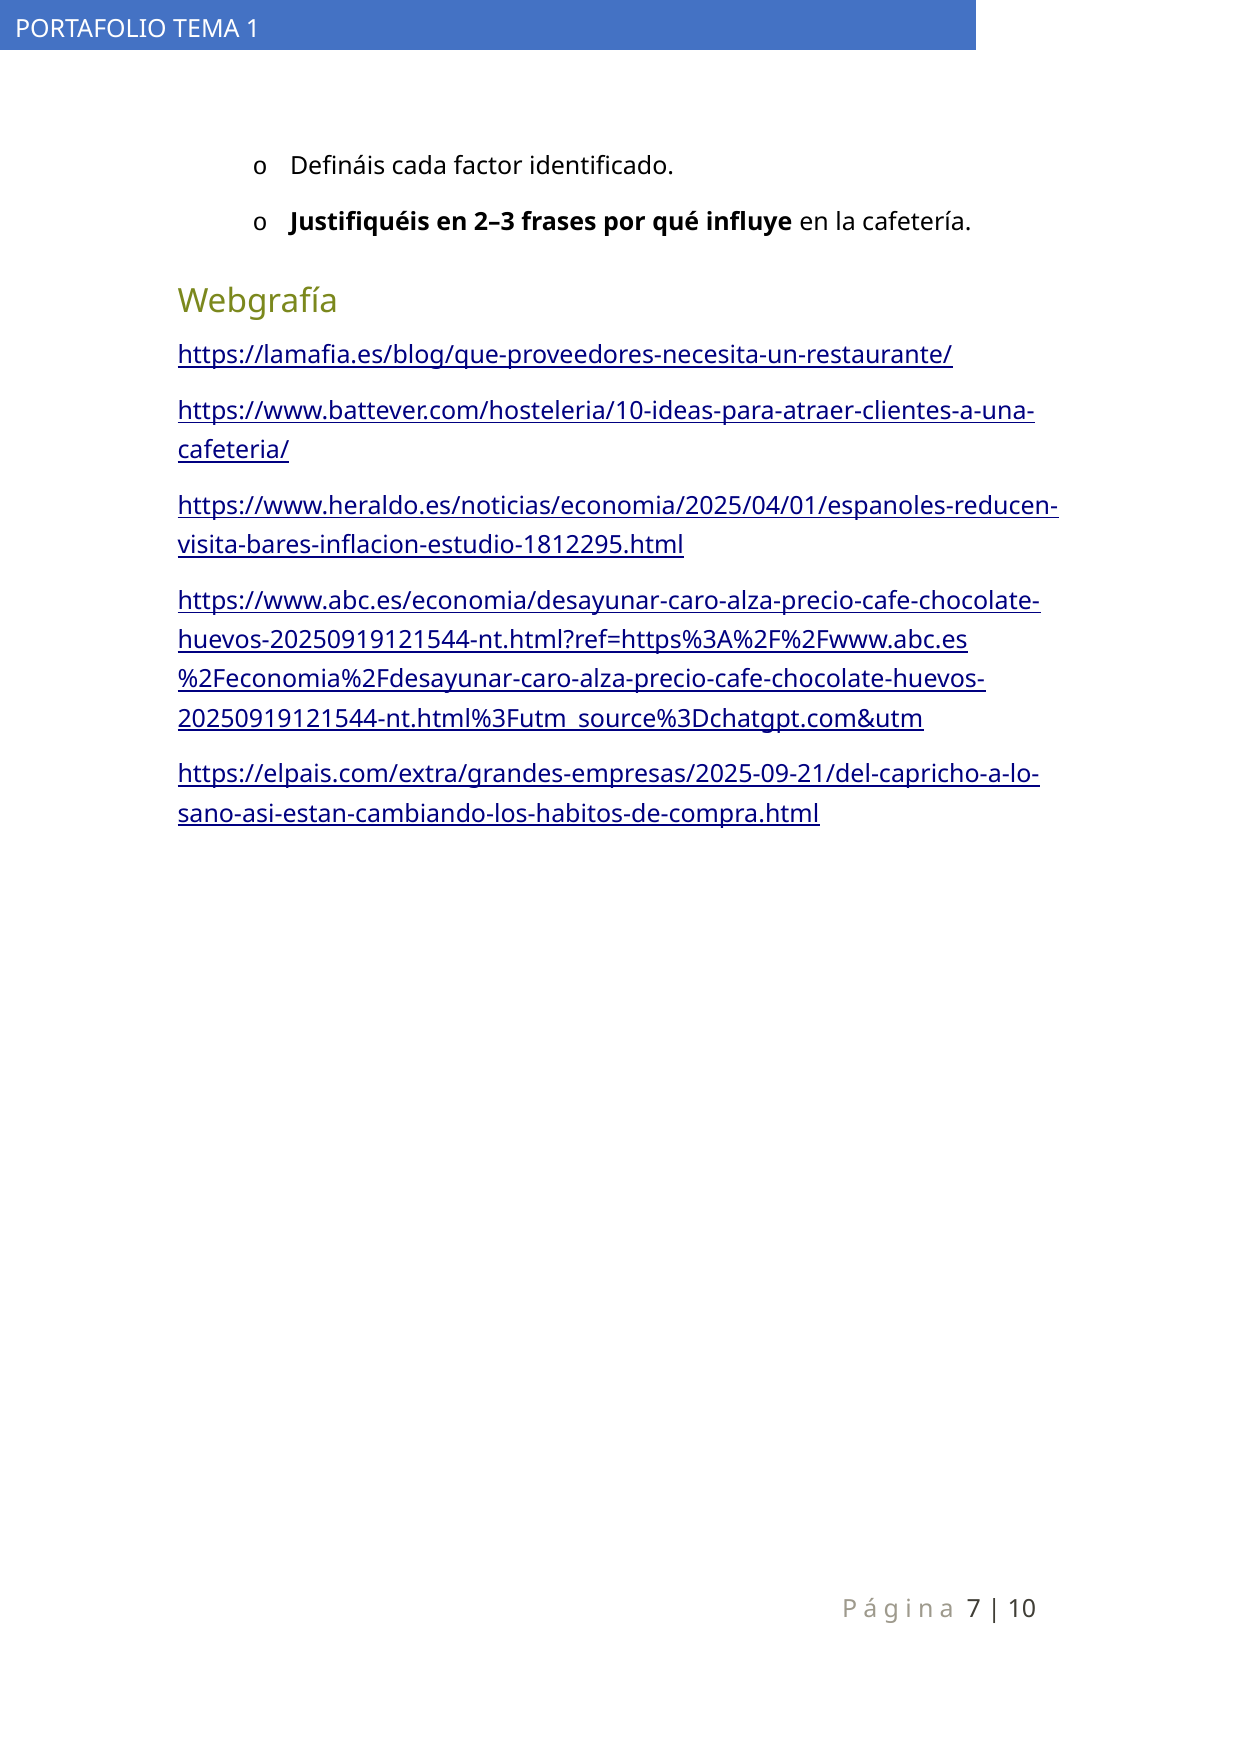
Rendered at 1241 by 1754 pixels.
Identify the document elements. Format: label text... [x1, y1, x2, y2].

text https://www.heraldo.es/noticias/economia/2025/04/01/espanoles-reducen-visita-bares-inflacion-estudio-1812295.html [177, 488, 1063, 561]
text https://lamafia.es/blog/que-proveedores-necesita-un-restaurante/ [177, 337, 1063, 371]
text https://www.battever.com/hosteleria/10-ideas-para-atraer-clientes-a-una-cafeteria/ [177, 393, 1063, 466]
text https://www.abc.es/economia/desayunar-caro-alza-precio-cafe-chocolate-huevos-20250919121544-nt.html?ref=https%3A%2F%2Fwww.abc.es%2Feconomia%2Fdesayunar-caro-alza-precio-cafe-chocolate-huevos-20250919121544-nt.html%3Futm_source%3Dchatgpt.com&utm [177, 583, 1063, 734]
text https://elpais.com/extra/grandes-empresas/2025-09-21/del-capricho-a-lo-sano-asi-estan-cambiando-los-habitos-de-compra.html [177, 756, 1063, 829]
list Justifiquéis en 2–3 frases por qué influye en la cafetería. [252, 204, 1063, 238]
list Defináis cada factor identificado. [252, 148, 1063, 182]
subtitle Webgrafía [177, 276, 1063, 322]
